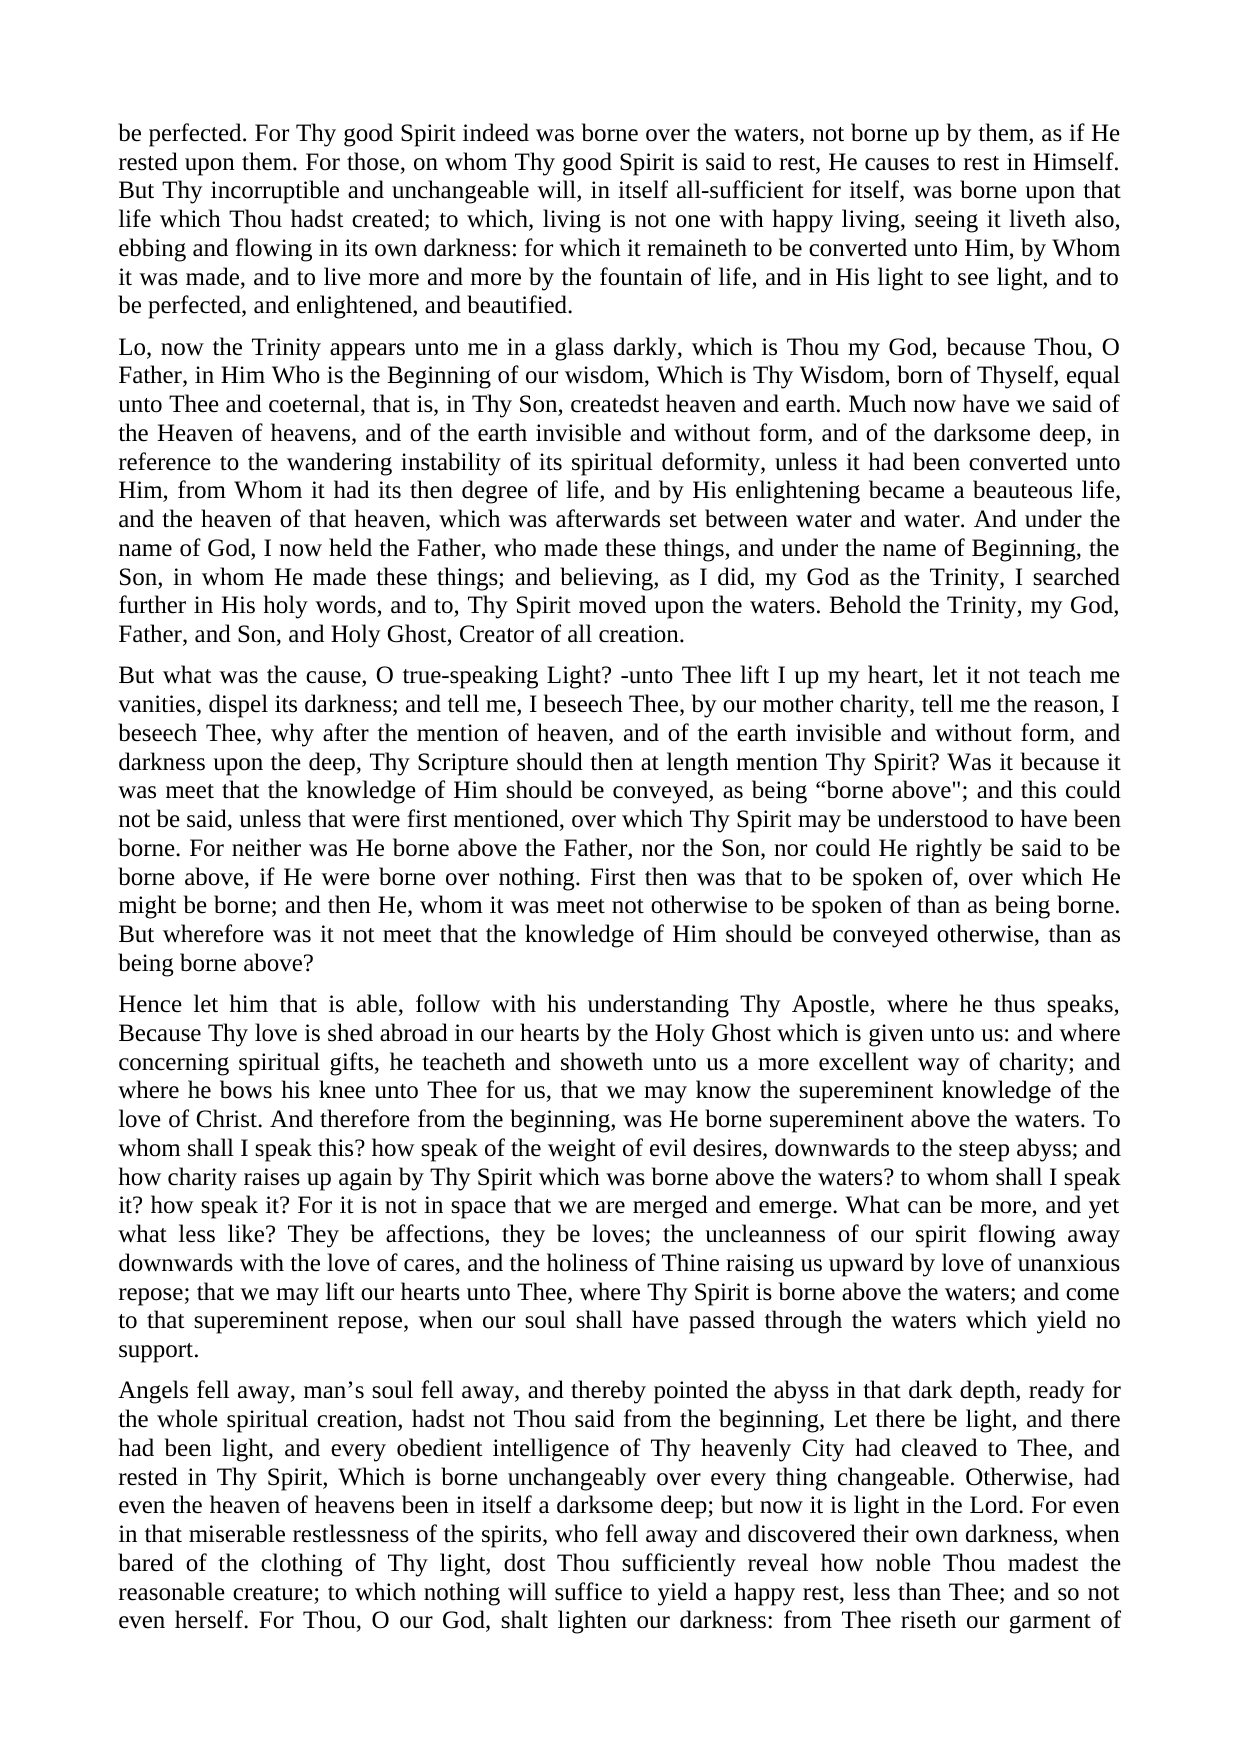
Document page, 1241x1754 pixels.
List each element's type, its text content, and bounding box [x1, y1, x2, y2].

text Angels fell away, man’s soul fell away, and thereby pointed the abyss in that dark depth, ready for the whole spiritual creation, hadst not Thou said from the beginning, Let there be light, and there had been light, and every obedient intelligence of Thy heavenly City had cleaved to Thee, and rested in Thy Spirit, Which is borne unchangeably over every thing changeable. Otherwise, had even the heaven of heavens been in itself a darksome deep; but now it is light in the Lord. For even in that miserable restlessness of the spirits, who fell away and discovered their own darkness, when bared of the clothing of Thy light, dost Thou sufficiently reveal how noble Thou madest the reasonable creature; to which nothing will suffice to yield a happy rest, less than Thee; and so not even herself. For Thou, O our God, shalt lighten our darkness: from Thee riseth our garment of [118, 1376, 1122, 1634]
text be perfected. For Thy good Spirit indeed was borne over the waters, not borne up by them, as if He rested upon them. For those, on whom Thy good Spirit is said to rest, He causes to rest in Himself. But Thy incorruptible and unchangeable will, in itself all-sufficient for itself, was borne upon that life which Thou hadst created; to which, living is not one with happy living, seeing it liveth also, ebbing and flowing in its own darkness: for which it remaineth to be converted unto Him, by Whom it was made, and to live more and more by the fountain of life, and in His light to see light, and to be perfected, and enlightened, and beautified. [118, 118, 1122, 319]
text But what was the cause, O true-speaking Light? -unto Thee lift I up my heart, let it not teach me vanities, dispel its darkness; and tell me, I beseech Thee, by our mother charity, tell me the reason, I beseech Thee, why after the mention of heaven, and of the earth invisible and without form, and darkness upon the deep, Thy Scripture should then at length mention Thy Spirit? Was it because it was meet that the knowledge of Him should be conveyed, as being “borne above"; and this could not be said, unless that were first mentioned, over which Thy Spirit may be understood to have been borne. For neither was He borne above the Father, nor the Son, nor could He rightly be said to be borne above, if He were borne over nothing. First then was that to be spoken of, over which He might be borne; and then He, whom it was meet not otherwise to be spoken of than as being borne. But wherefore was it not meet that the knowledge of Him should be conveyed otherwise, than as being borne above? [118, 661, 1122, 977]
text Lo, now the Trinity appears unto me in a glass darkly, which is Thou my God, because Thou, O Father, in Him Who is the Beginning of our wisdom, Which is Thy Wisdom, born of Thyself, equal unto Thee and coeternal, that is, in Thy Son, createdst heaven and earth. Much now have we said of the Heaven of heavens, and of the earth invisible and without form, and of the darksome deep, in reference to the wandering instability of its spiritual deformity, unless it had been converted unto Him, from Whom it had its then degree of life, and by His enlightening became a beauteous life, and the heaven of that heaven, which was afterwards set between water and water. And under the name of God, I now held the Father, who made these things, and under the name of Beginning, the Son, in whom He made these things; and believing, as I did, my God as the Trinity, I searched further in His holy words, and to, Thy Spirit moved upon the waters. Behold the Trinity, my God, Father, and Son, and Holy Ghost, Creator of all creation. [118, 332, 1122, 648]
text Hence let him that is able, follow with his understanding Thy Apostle, where he thus speaks, Because Thy love is shed abroad in our hearts by the Holy Ghost which is given unto us: and where concerning spiritual gifts, he teacheth and showeth unto us a more excellent way of charity; and where he bows his knee unto Thee for us, that we may know the supereminent knowledge of the love of Christ. And therefore from the beginning, was He borne supereminent above the waters. To whom shall I speak this? how speak of the weight of evil desires, downwards to the steep abyss; and how charity raises up again by Thy Spirit which was borne above the waters? to whom shall I speak it? how speak it? For it is not in space that we are merged and emerge. What can be more, and yet what less like? They be affections, they be loves; the uncleanness of our spirit flowing away downwards with the love of cares, and the holiness of Thine raising us upward by love of unanxious repose; that we may lift our hearts unto Thee, where Thy Spirit is borne above the waters; and come to that supereminent repose, when our soul shall have passed through the waters which yield no support. [118, 989, 1122, 1363]
